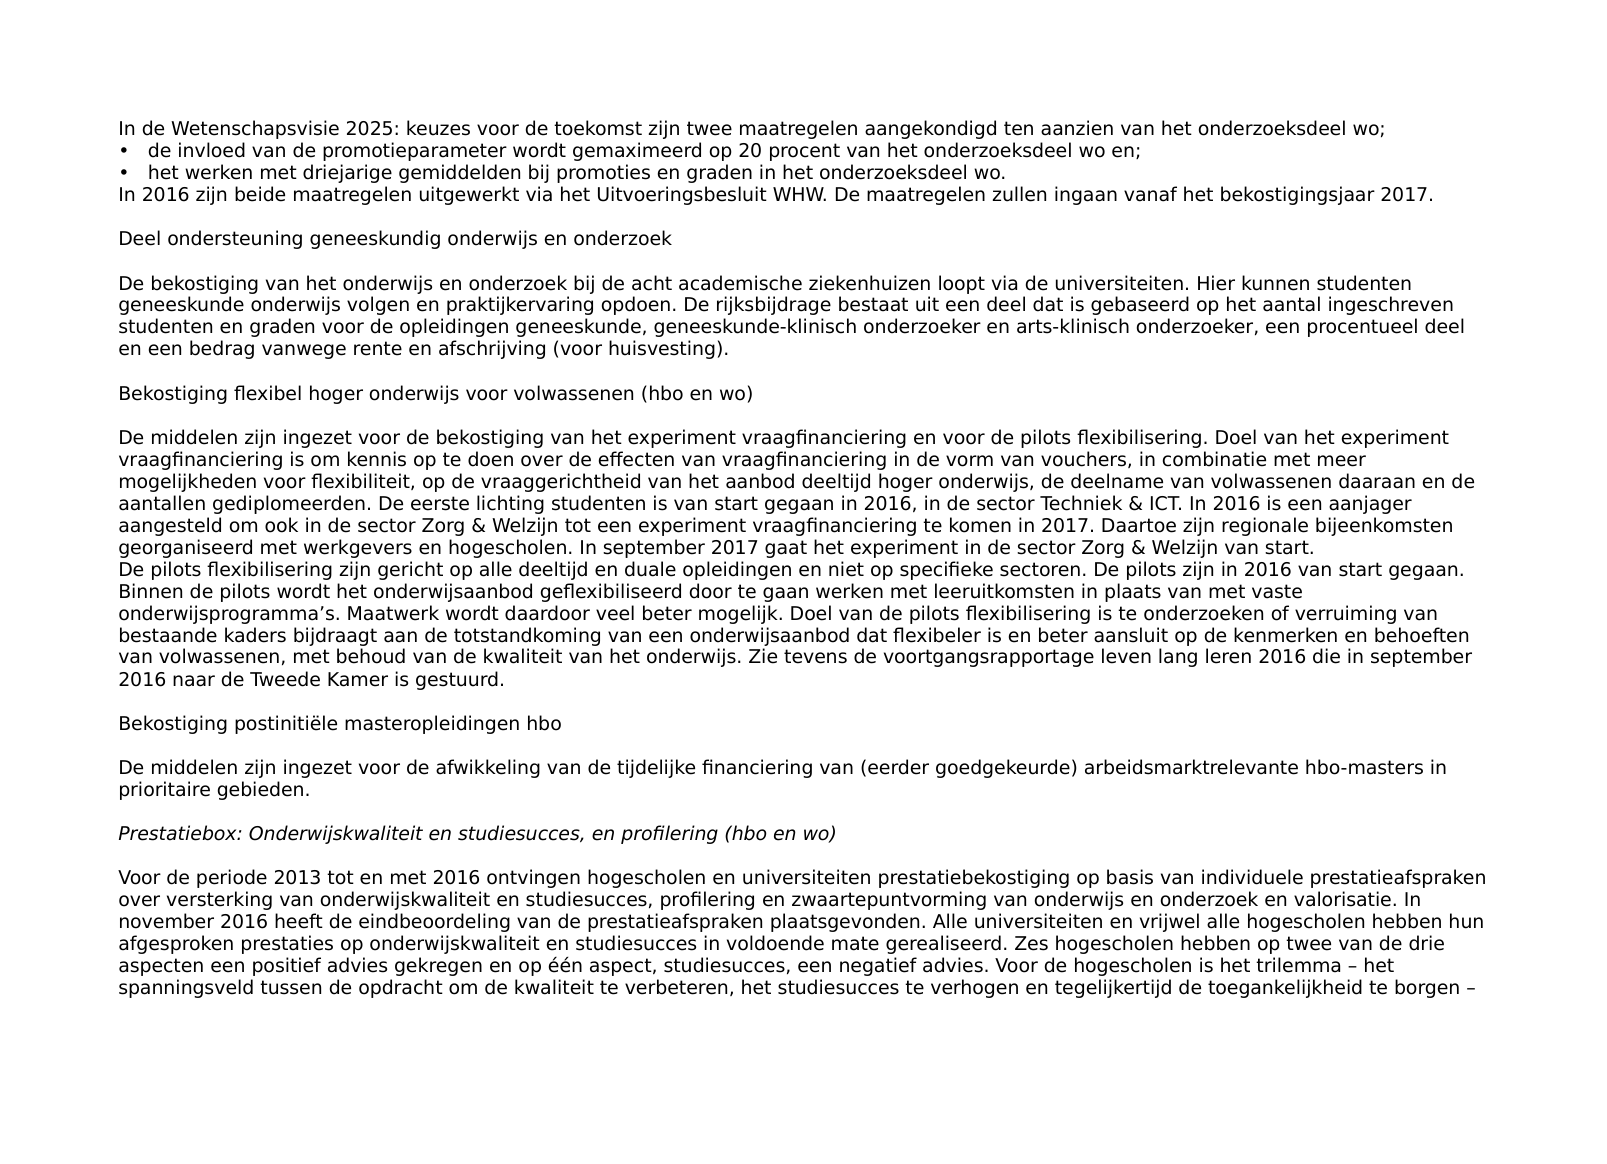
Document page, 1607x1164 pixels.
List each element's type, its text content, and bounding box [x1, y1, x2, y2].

text De pilots flexibilisering zijn gericht op alle deeltijd en duale opleidingen en niet op specifieke sectoren. De pilots zijn in 2016 van start gegaan. Binnen de pilots wordt het onderwijsaanbod geflexibiliseerd door te gaan werken met leeruitkomsten in plaats van met vaste onderwijsprogramma’s. Maatwerk wordt daardoor veel beter mogelijk. Doel van de pilots flexibilisering is te onderzoeken of verruiming van bestaande kaders bijdraagt aan de totstandkoming van een onderwijsaanbod dat flexibeler is en beter aansluit op de kenmerken en behoeften van volwassenen, met behoud van de kwaliteit van het onderwijs. Zie tevens de voortgangsrapportage leven lang leren 2016 die in september 2016 naar de Tweede Kamer is gestuurd. [118, 558, 1488, 690]
subtitle Bekostiging flexibel hoger onderwijs voor volwassenen (hbo en wo) [118, 382, 1488, 404]
text De bekostiging van het onderwijs en onderzoek bij de acht academische ziekenhuizen loopt via de universiteiten. Hier kunnen studenten geneeskunde onderwijs volgen en praktijkervaring opdoen. De rijksbijdrage bestaat uit een deel dat is gebaseerd op het aantal ingeschreven studenten en graden voor de opleidingen geneeskunde, geneeskunde-klinisch onderzoeker en arts-klinisch onderzoeker, een procentueel deel en een bedrag vanwege rente en afschrijving (voor huisvesting). [118, 272, 1488, 360]
text De middelen zijn ingezet voor de afwikkeling van de tijdelijke financiering van (eerder goedgekeurde) arbeidsmarktrelevante hbo-masters in prioritaire gebieden. [118, 757, 1488, 801]
text In 2016 zijn beide maatregelen uitgewerkt via het Uitvoeringsbesluit WHW. De maatregelen zullen ingaan vanaf het bekostigingsjaar 2017. [118, 184, 1488, 206]
subtitle Prestatiebox: Onderwijskwaliteit en studiesucces, en profilering (hbo en wo) [118, 823, 1488, 845]
text In de Wetenschapsvisie 2025: keuzes voor de toekomst zijn twee maatregelen aangekondigd ten aanzien van het onderzoeksdeel wo; [118, 118, 1488, 140]
text • de invloed van de promotieparameter wordt gemaximeerd op 20 procent van het onderzoeksdeel wo en; [118, 140, 1488, 162]
text • het werken met driejarige gemiddelden bij promoties en graden in het onderzoeksdeel wo. [118, 162, 1488, 184]
subtitle Bekostiging postinitiële masteropleidingen hbo [118, 713, 1488, 734]
text Voor de periode 2013 tot en met 2016 ontvingen hogescholen en universiteiten prestatiebekostiging op basis van individuele prestatieafspraken over versterking van onderwijskwaliteit en studiesucces, profilering en zwaartepuntvorming van onderwijs en onderzoek en valorisatie. In november 2016 heeft de eindbeoordeling van de prestatieafspraken plaatsgevonden. Alle universiteiten en vrijwel alle hogescholen hebben hun afgesproken prestaties op onderwijskwaliteit en studiesucces in voldoende mate gerealiseerd. Zes hogescholen hebben op twee van de drie aspecten een positief advies gekregen en op één aspect, studiesucces, een negatief advies. Voor de hogescholen is het trilemma – het spanningsveld tussen de opdracht om de kwaliteit te verbeteren, het studiesucces te verhogen en tegelijkertijd de toegankelijkheid te borgen – [118, 867, 1488, 999]
subtitle Deel ondersteuning geneeskundig onderwijs en onderzoek [118, 228, 1488, 250]
text De middelen zijn ingezet voor de bekostiging van het experiment vraagfinanciering en voor de pilots flexibilisering. Doel van het experiment vraagfinanciering is om kennis op te doen over de effecten van vraagfinanciering in de vorm van vouchers, in combinatie met meer mogelijkheden voor flexibiliteit, op de vraaggerichtheid van het aanbod deeltijd hoger onderwijs, de deelname van volwassenen daaraan en de aantallen gediplomeerden. De eerste lichting studenten is van start gegaan in 2016, in de sector Techniek & ICT. In 2016 is een aanjager aangesteld om ook in de sector Zorg & Welzijn tot een experiment vraagfinanciering te komen in 2017. Daartoe zijn regionale bijeenkomsten georganiseerd met werkgevers en hogescholen. In september 2017 gaat het experiment in de sector Zorg & Welzijn van start. [118, 427, 1488, 558]
